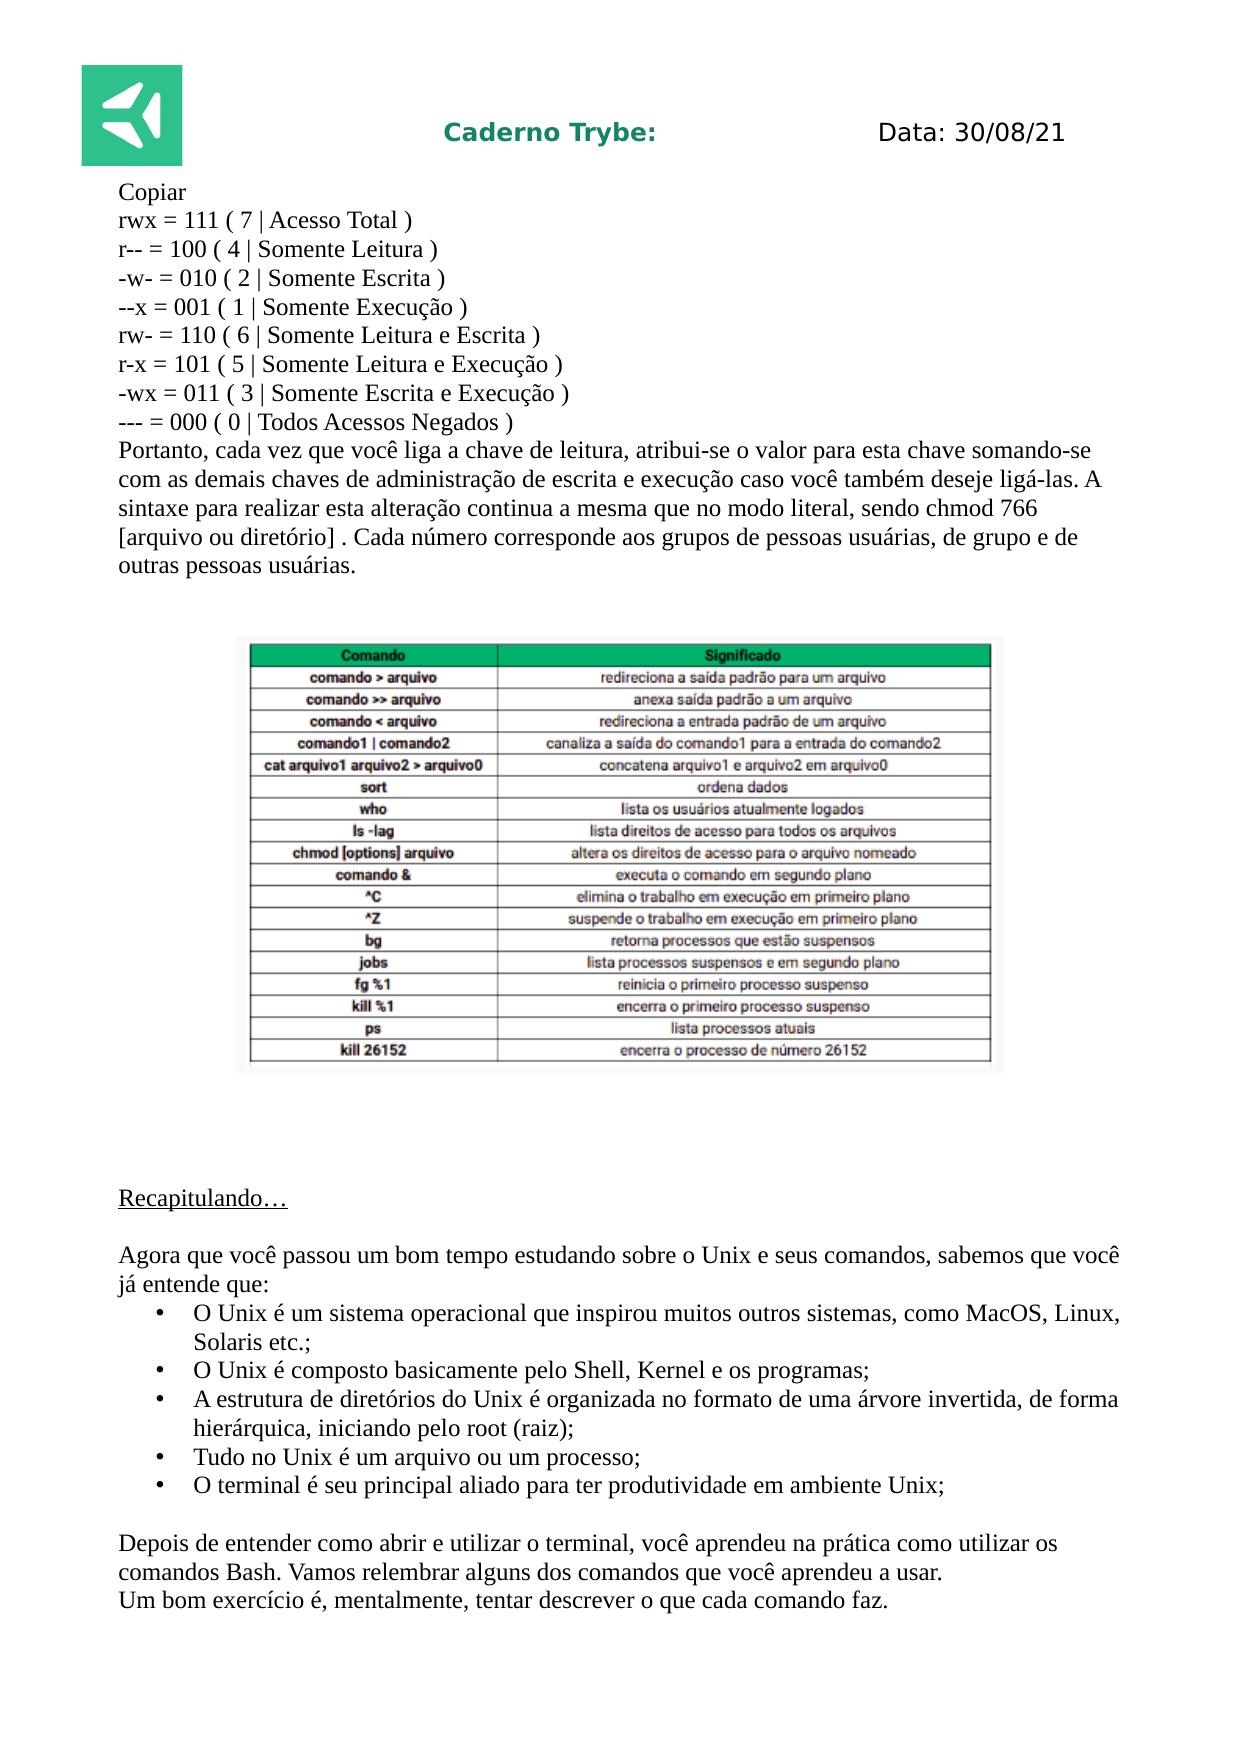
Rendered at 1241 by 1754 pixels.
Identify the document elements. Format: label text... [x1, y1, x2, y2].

text r-- = 100 ( 4 | Somente Leitura ) [118, 234, 1122, 263]
text Copiar [118, 177, 1122, 206]
text -wx = 011 ( 3 | Somente Escrita e Execução ) [118, 378, 1122, 407]
text Agora que você passou um bom tempo estudando sobre o Unix e seus comandos, sabemos que você já entende que: [118, 1241, 1122, 1298]
picture [81, 65, 183, 166]
text rwx = 111 ( 7 | Acesso Total ) [118, 206, 1122, 234]
list Tudo no Unix é um arquivo ou um processo; [156, 1442, 1122, 1471]
list O terminal é seu principal aliado para ter produtividade em ambiente Unix; [156, 1471, 1122, 1499]
text Um bom exercício é, mentalmente, tentar descrever o que cada comando faz. [118, 1586, 1122, 1614]
list A estrutura de diretórios do Unix é organizada no formato de uma árvore invertida, de forma hierárquica, iniciando pelo root (raiz); [156, 1384, 1122, 1442]
list O Unix é um sistema operacional que inspirou muitos outros sistemas, como MacOS, Linux, Solaris etc.; [156, 1298, 1122, 1356]
text rw- = 110 ( 6 | Somente Leitura e Escrita ) [118, 321, 1122, 349]
text --x = 001 ( 1 | Somente Execução ) [118, 292, 1122, 321]
text --- = 000 ( 0 | Todos Acessos Negados ) [118, 407, 1122, 436]
text Depois de entender como abrir e utilizar o terminal, você aprendeu na prática como utilizar os comandos Bash. Vamos relembrar alguns dos comandos que você aprendeu a usar. [118, 1528, 1122, 1586]
text r-x = 101 ( 5 | Somente Leitura e Execução ) [118, 349, 1122, 378]
text Recapitulando… [118, 1183, 1122, 1212]
text -w- = 010 ( 2 | Somente Escrita ) [118, 263, 1122, 292]
text Portanto, cada vez que você liga a chave de leitura, atribui-se o valor para esta chave somando-se com as demais chaves de administração de escrita e execução caso você também deseje ligá-las. A sintaxe para realizar esta alteração continua a mesma que no modo literal, sendo chmod 766 [arquivo ou diretório] . Cada número corresponde aos grupos de pessoas usuárias, de grupo e de outras pessoas usuárias. [118, 436, 1122, 579]
picture [236, 636, 1004, 1073]
list O Unix é composto basicamente pelo Shell, Kernel e os programas; [156, 1356, 1122, 1384]
